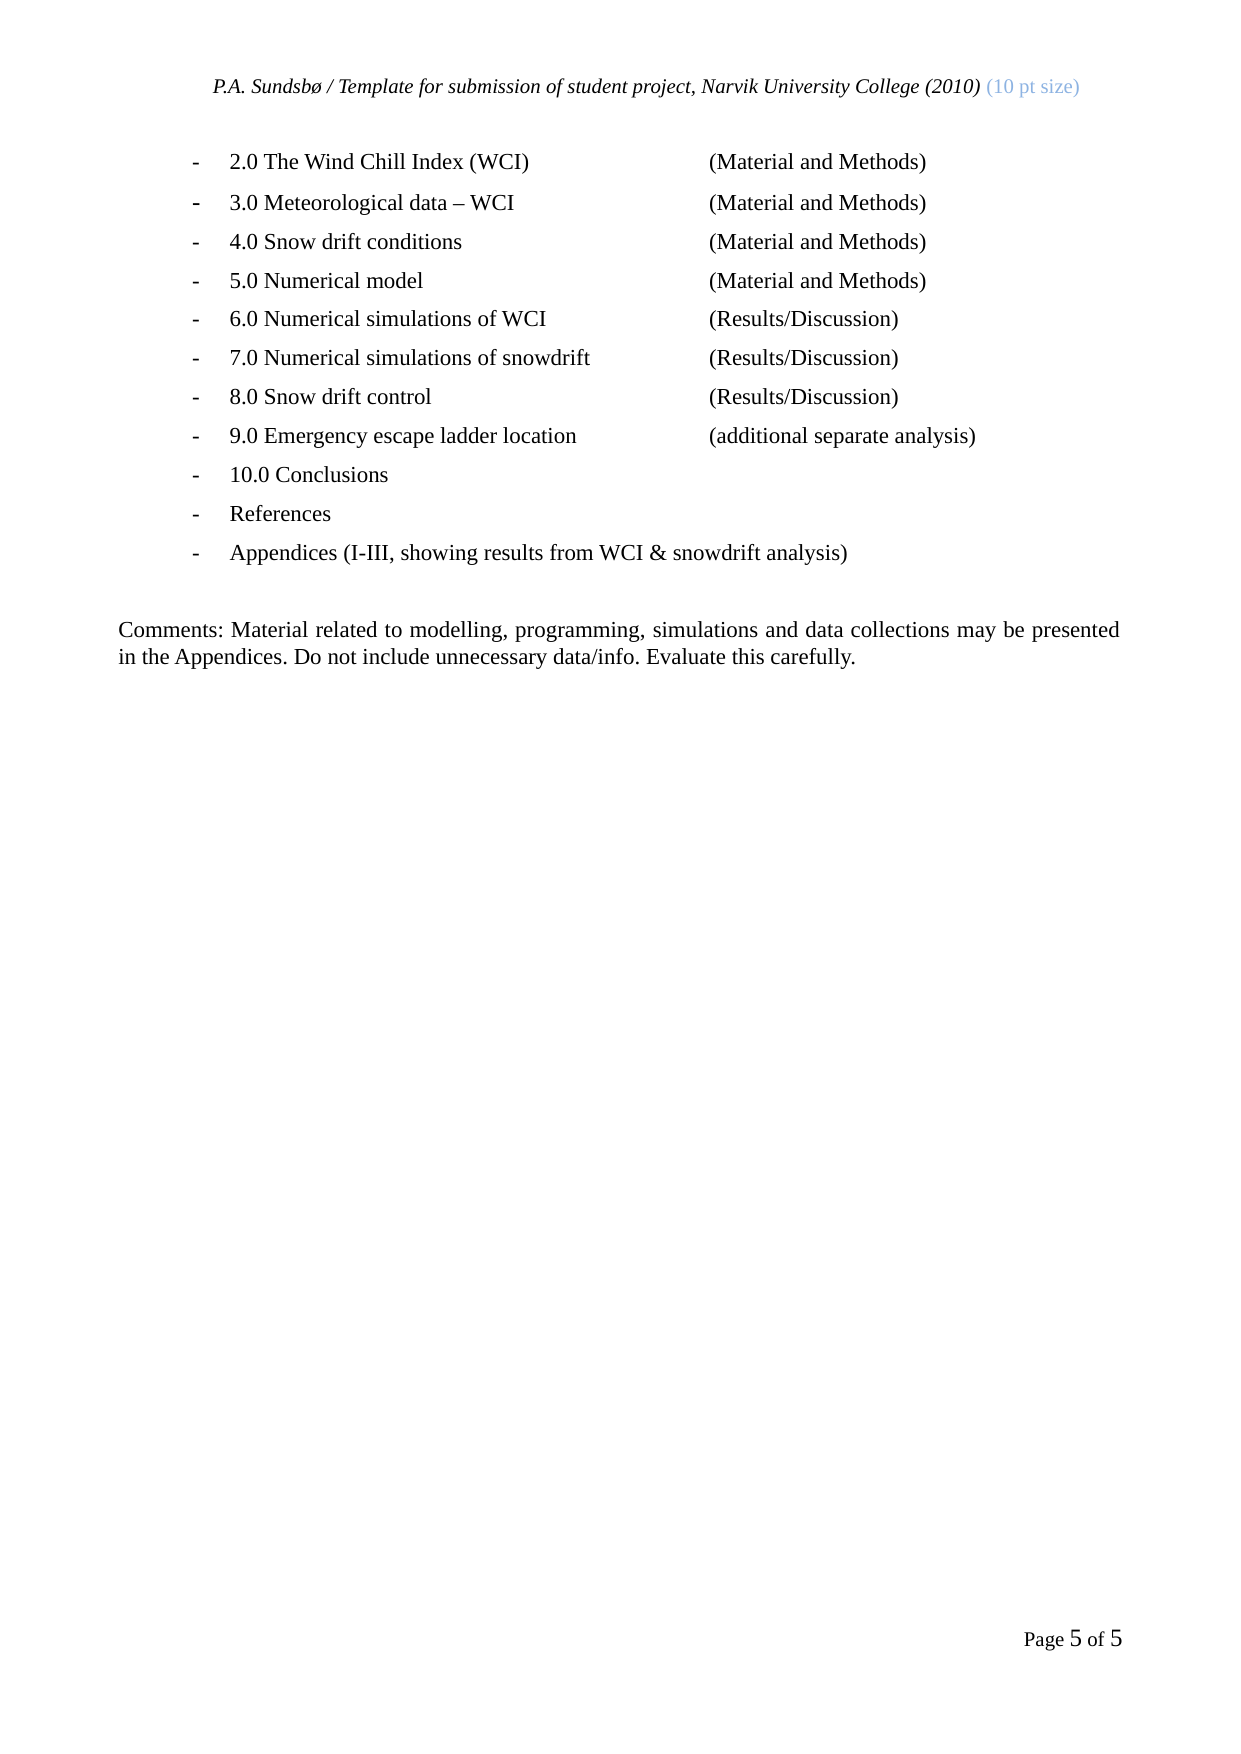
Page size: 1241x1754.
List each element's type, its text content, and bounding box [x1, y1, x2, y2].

list Appendices (I-III, showing results from WCI & snowdrift analysis) [192, 539, 1122, 565]
list 2.0 The Wind Chill Index (WCI) (Material and Methods) [192, 148, 1122, 174]
list 9.0 Emergency escape ladder location (additional separate analysis) [192, 422, 1122, 448]
list 3.0 Meteorological data – WCI (Material and Methods) [192, 187, 1122, 215]
list 4.0 Snow drift conditions (Material and Methods) [192, 228, 1122, 254]
list 7.0 Numerical simulations of snowdrift (Results/Discussion) [192, 344, 1122, 371]
list 6.0 Numerical simulations of WCI (Results/Discussion) [192, 306, 1122, 332]
list 8.0 Snow drift control (Results/Discussion) [192, 383, 1122, 409]
list 5.0 Numerical model (Material and Methods) [192, 267, 1122, 293]
list References [192, 500, 1122, 526]
text Comments: Material related to modelling, programming, simulations and data collections may be presented in the Appendices. Do not include unnecessary data/info. Evaluate this carefully. [118, 616, 1122, 669]
list 10.0 Conclusions [192, 461, 1122, 487]
